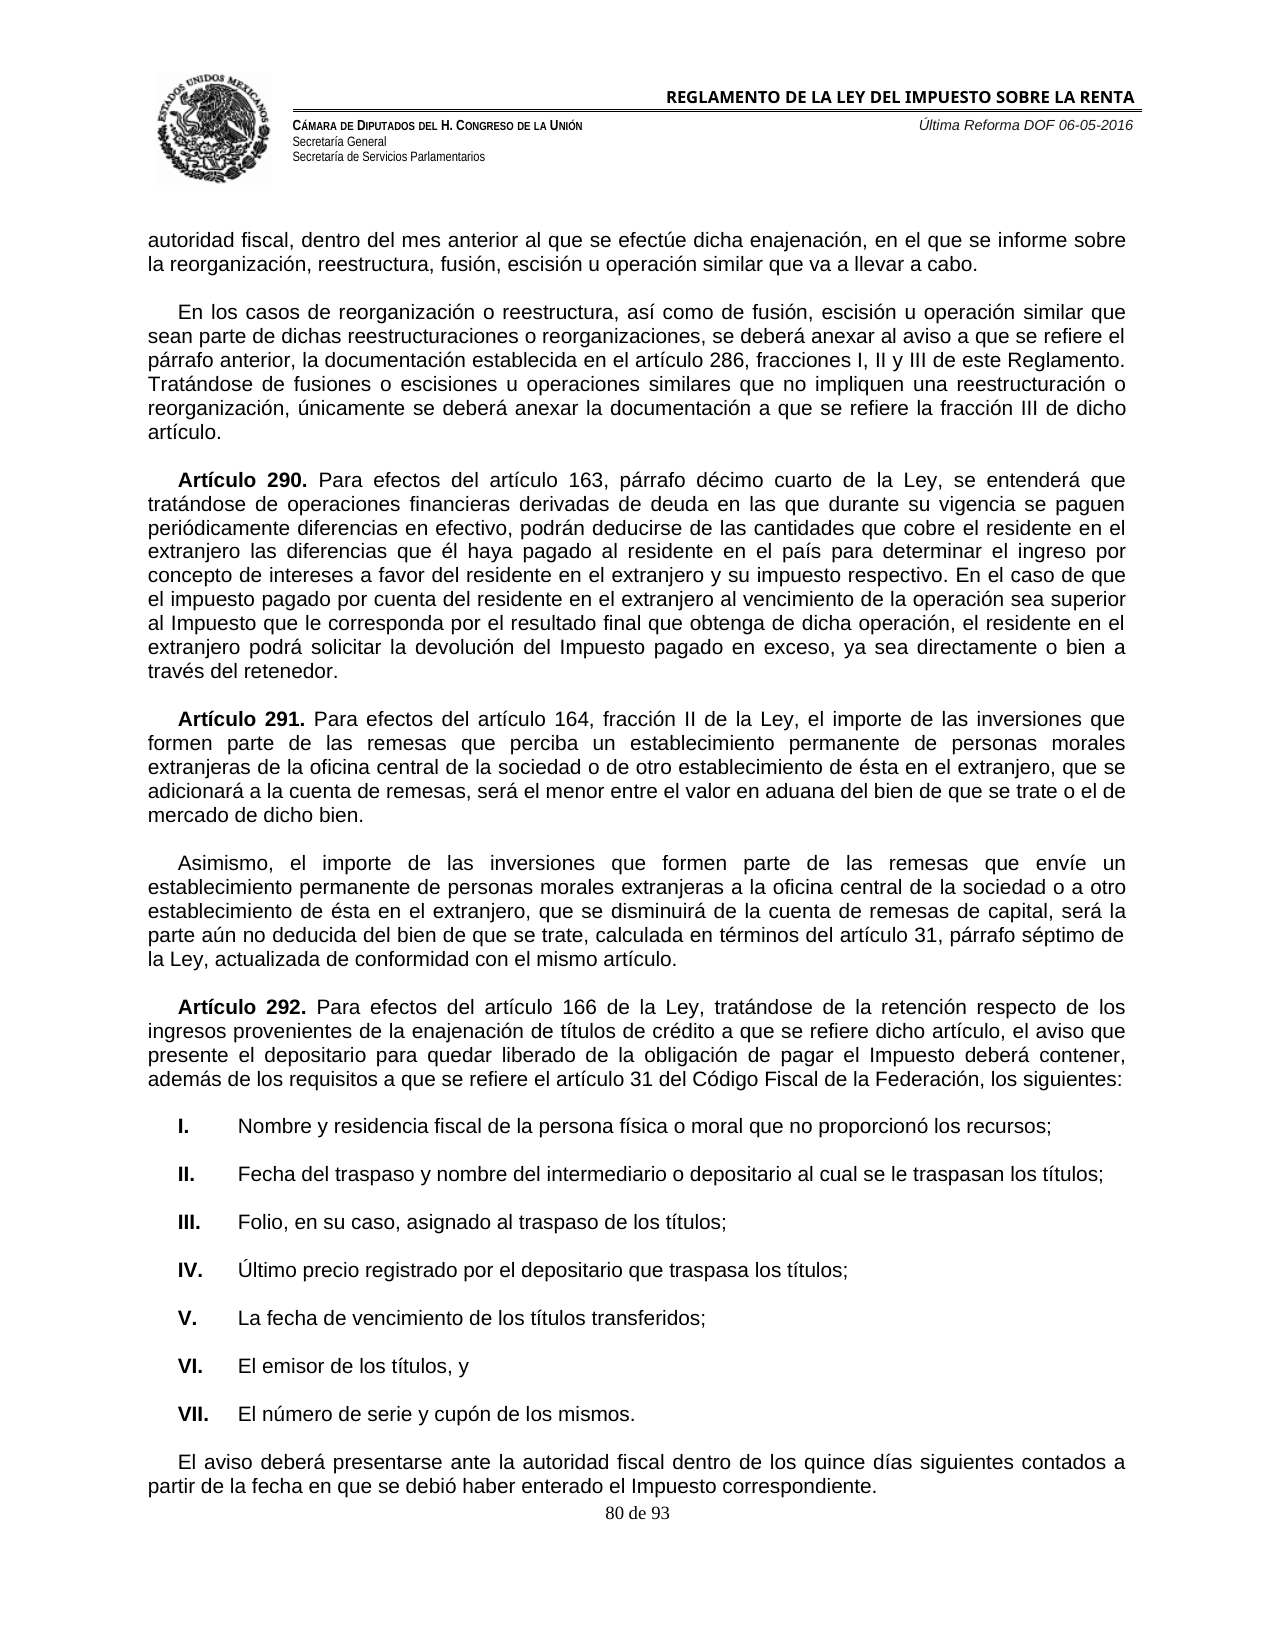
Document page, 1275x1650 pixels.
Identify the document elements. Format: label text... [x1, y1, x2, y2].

text VI. El emisor de los títulos, y [178, 1354, 1127, 1378]
text I. Nombre y residencia fiscal de la persona física o moral que no proporcionó los recursos; [178, 1114, 1127, 1138]
text En los casos de reorganización o reestructura, así como de fusión, escisión u operación similar que sean parte de dichas reestructuraciones o reorganizaciones, se deberá anexar al aviso a que se refiere el párrafo anterior, la documentación establecida en el artículo 286, fracciones I, II y III de este Reglamento. Tratándose de fusiones o escisiones u operaciones similares que no impliquen una reestructuración o reorganización, únicamente se deberá anexar la documentación a que se refiere la fracción III de dicho artículo. [148, 300, 1127, 443]
text II. Fecha del traspaso y nombre del intermediario o depositario al cual se le traspasan los títulos; [178, 1162, 1127, 1186]
text III. Folio, en su caso, asignado al traspaso de los títulos; [178, 1210, 1127, 1234]
text V. La fecha de vencimiento de los títulos transferidos; [178, 1306, 1127, 1330]
text autoridad fiscal, dentro del mes anterior al que se efectúe dicha enajenación, en el que se informe sobre la reorganización, reestructura, fusión, escisión u operación similar que va a llevar a cabo. [148, 228, 1127, 276]
text Artículo 290. Para efectos del artículo 163, párrafo décimo cuarto de la Ley, se entenderá que tratándose de operaciones financieras derivadas de deuda en las que durante su vigencia se paguen periódicamente diferencias en efectivo, podrán deducirse de las cantidades que cobre el residente en el extranjero las diferencias que él haya pagado al residente en el país para determinar el ingreso por concepto de intereses a favor del residente en el extranjero y su impuesto respectivo. En el caso de que el impuesto pagado por cuenta del residente en el extranjero al vencimiento de la operación sea superior al Impuesto que le corresponda por el resultado final que obtenga de dicha operación, el residente en el extranjero podrá solicitar la devolución del Impuesto pagado en exceso, ya sea directamente o bien a través del retenedor. [148, 467, 1127, 683]
text VII. El número de serie y cupón de los mismos. [178, 1402, 1127, 1426]
text Artículo 291. Para efectos del artículo 164, fracción II de la Ley, el importe de las inversiones que formen parte de las remesas que perciba un establecimiento permanente de personas morales extranjeras de la oficina central de la sociedad o de otro establecimiento de ésta en el extranjero, que se adicionará a la cuenta de remesas, será el menor entre el valor en aduana del bien de que se trate o el de mercado de dicho bien. [148, 707, 1127, 827]
text Asimismo, el importe de las inversiones que formen parte de las remesas que envíe un establecimiento permanente de personas morales extranjeras a la oficina central de la sociedad o a otro establecimiento de ésta en el extranjero, que se disminuirá de la cuenta de remesas de capital, será la parte aún no deducida del bien de que se trate, calculada en términos del artículo 31, párrafo séptimo de la Ley, actualizada de conformidad con el mismo artículo. [148, 851, 1127, 971]
text Artículo 292. Para efectos del artículo 166 de la Ley, tratándose de la retención respecto de los ingresos provenientes de la enajenación de títulos de crédito a que se refiere dicho artículo, el aviso que presente el depositario para quedar liberado de la obligación de pagar el Impuesto deberá contener, además de los requisitos a que se refiere el artículo 31 del Código Fiscal de la Federación, los siguientes: [148, 994, 1127, 1090]
text El aviso deberá presentarse ante la autoridad fiscal dentro de los quince días siguientes contados a partir de la fecha en que se debió haber enterado el Impuesto correspondiente. [148, 1450, 1127, 1498]
text IV. Último precio registrado por el depositario que traspasa los títulos; [178, 1258, 1127, 1282]
